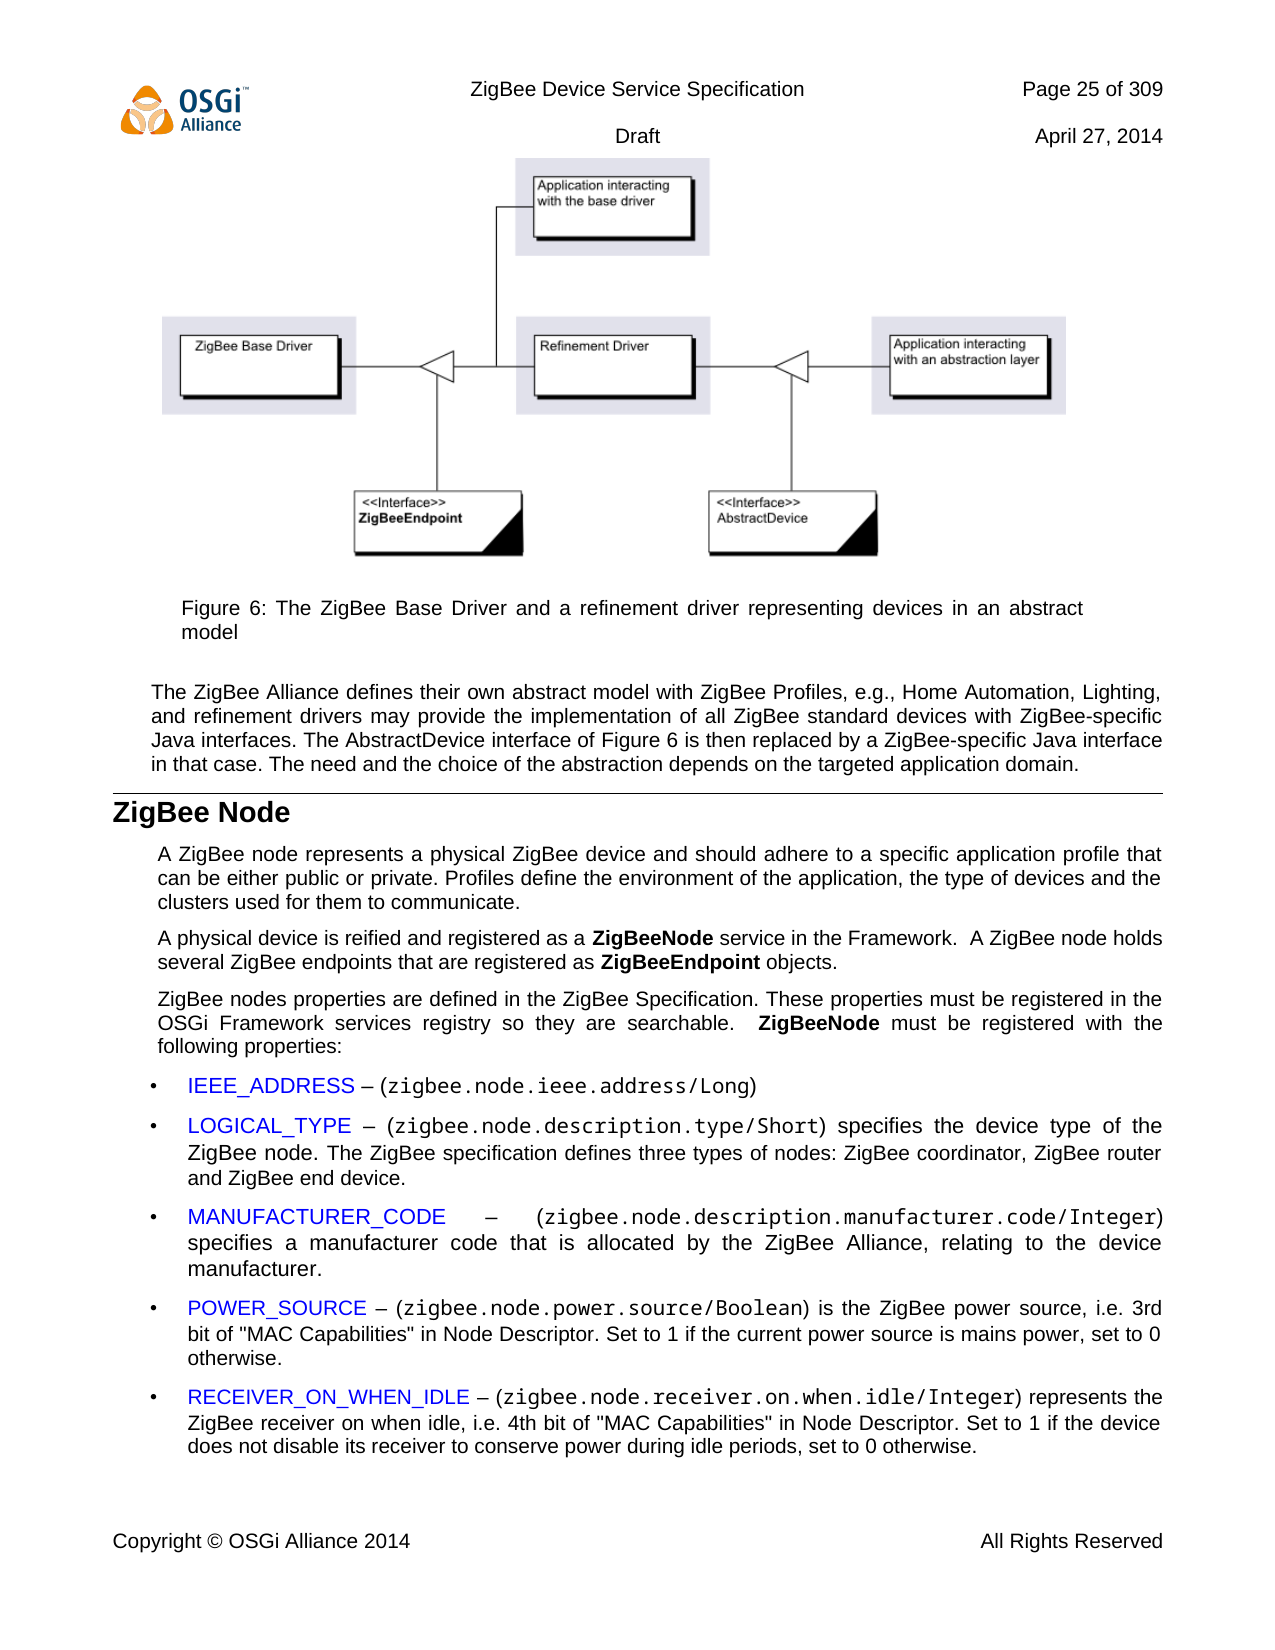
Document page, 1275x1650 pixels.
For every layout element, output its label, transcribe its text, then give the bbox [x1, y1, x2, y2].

picture [162, 158, 1066, 559]
text ZigBee nodes properties are defined in the ZigBee Specification. These properties must be registered in the OSGi Framework services registry so they are searchable. ZigBeeNode must be registered with the following properties: [157, 986, 1163, 1058]
list LOGICAL_TYPE – (zigbee.node.description.type/Short) specifies the device type of the ZigBee node. The ZigBee specification defines three types of nodes: ZigBee coordinator, ZigBee router and ZigBee end device. [150, 1112, 1163, 1189]
list RECEIVER_ON_WHEN_IDLE – (zigbee.node.receiver.on.when.idle/Integer) represents the ZigBee receiver on when idle, i.e. 4th bit of "MAC Capabilities" in Node Descriptor. Set to 1 if the device does not disable its receiver to conserve power during idle periods, set to 0 otherwise. [150, 1382, 1163, 1458]
text A physical device is reified and registered as a ZigBeeNode service in the Framework. A ZigBee node holds several ZigBee endpoints that are registered as ZigBeeEndpoint objects. [157, 926, 1163, 974]
list MANUFACTURER_CODE – (zigbee.node.description.manufacturer.code/Integer) specifies a manufacturer code that is allocated by the ZigBee Alliance, relating to the device manufacturer. [150, 1202, 1163, 1281]
text Figure 7: The ZigBee Base Driver and a refinement driver representing devices in an abstract model [181, 596, 1085, 643]
text A ZigBee node represents a physical ZigBee device and should adhere to a specific application profile that can be either public or private. Profiles define the environment of the application, the type of devices and the clusters used for them to communicate. [157, 842, 1163, 913]
picture [113, 78, 257, 142]
text The ZigBee Alliance defines their own abstract model with ZigBee Profiles, e.g., Home Automation, Lighting, and refinement drivers may provide the implementation of all ZigBee standard devices with ZigBee-specific Java interfaces. The AbstractDevice interface of Figure 7 is then replaced by a ZigBee-specific Java interface in that case. The need and the choice of the abstraction depends on the targeted application domain. [151, 680, 1163, 776]
list POWER_SOURCE – (zigbee.node.power.source/Boolean) is the ZigBee power source, i.e. 3rd bit of "MAC Capabilities" in Node Descriptor. Set to 1 if the current power source is mains power, set to 0 otherwise. [150, 1293, 1163, 1369]
subtitle ZigBee Node [112, 794, 1163, 829]
list IEEE_ADDRESS – (zigbee.node.ieee.address/Long) [150, 1071, 1163, 1099]
